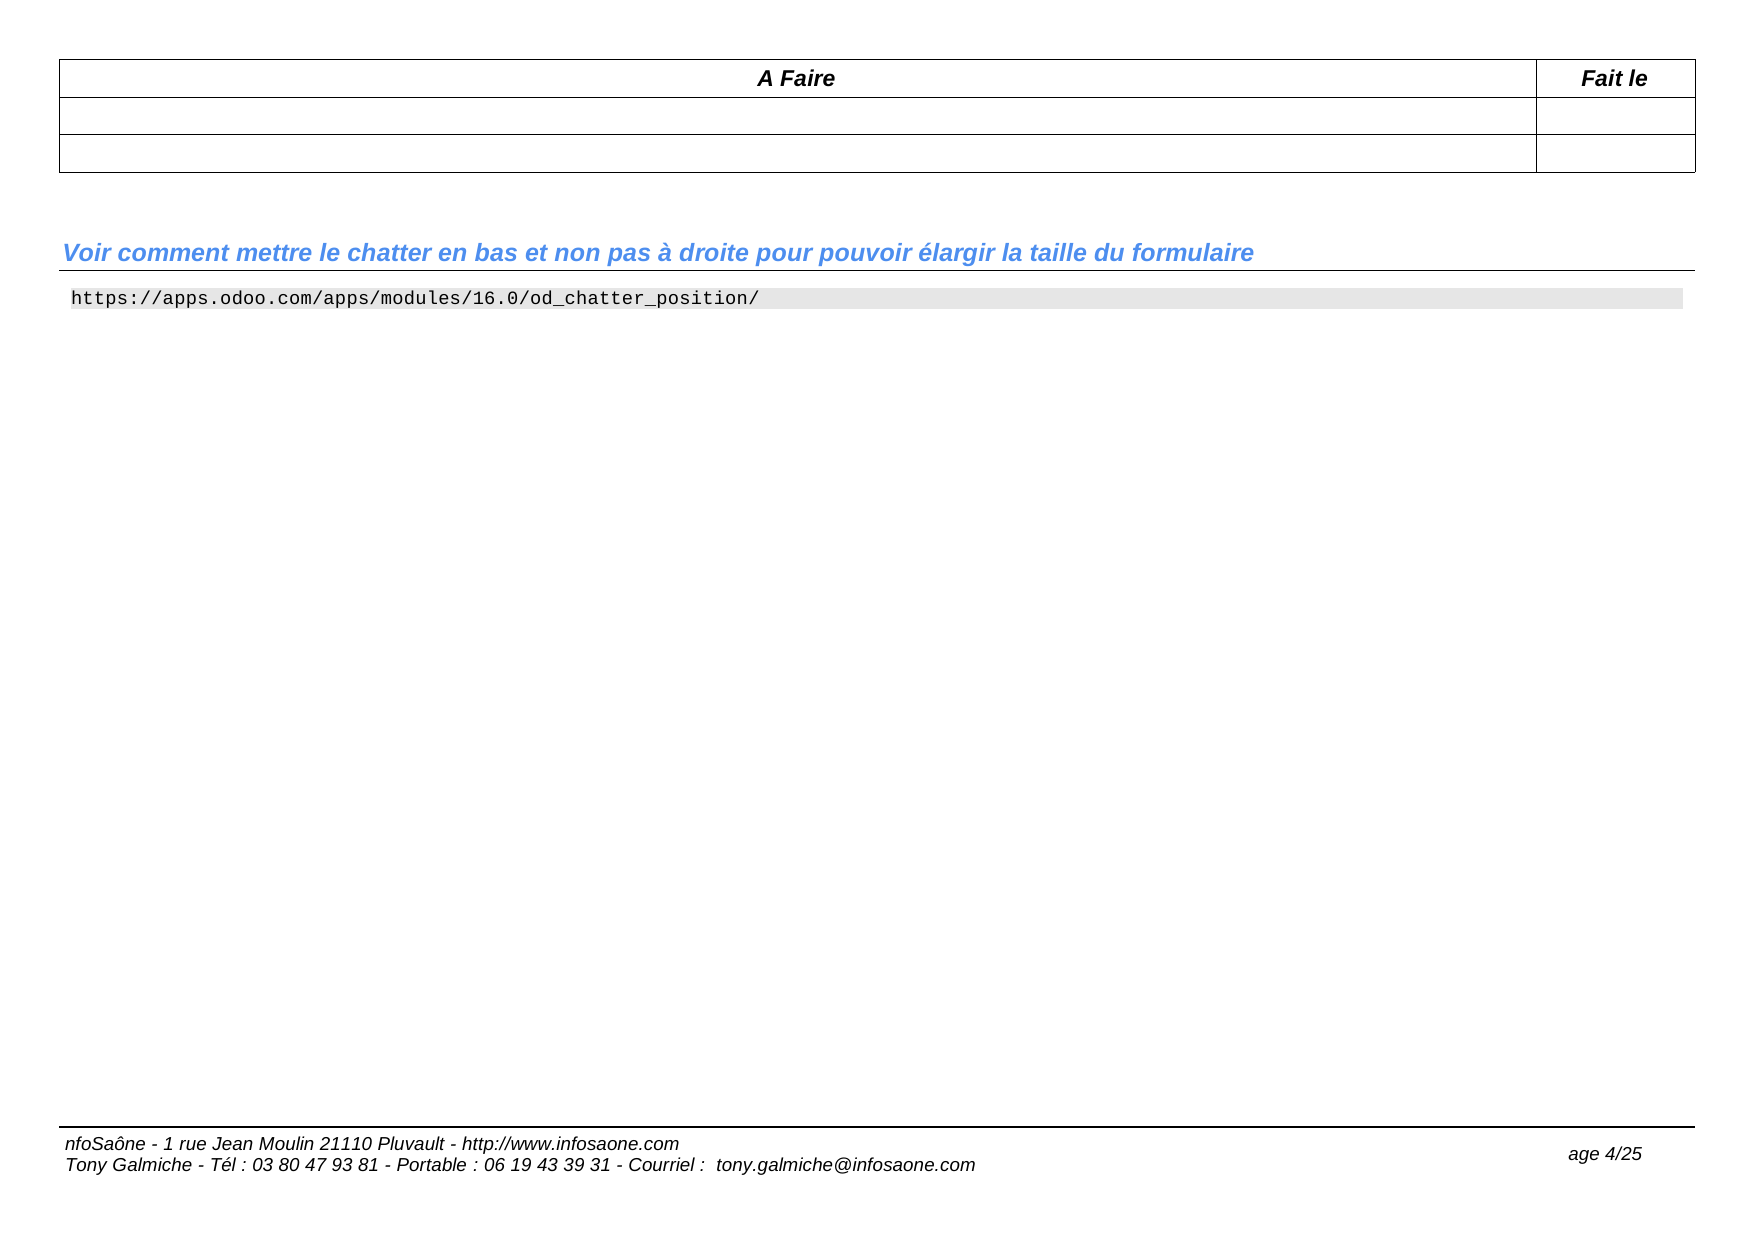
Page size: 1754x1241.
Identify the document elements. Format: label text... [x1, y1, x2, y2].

table_cell [60, 98, 1536, 134]
text https://apps.odoo.com/apps/modules/16.0/od_chatter_position/ [71, 288, 1683, 309]
table_cell [1537, 98, 1695, 134]
table_cell [60, 135, 1536, 172]
subtitle Voir comment mettre le chatter en bas et non pas à droite pour pouvoir élargir la taille du formulaire [59, 236, 1695, 270]
table_header A Faire [60, 60, 1536, 97]
table_cell [1537, 135, 1695, 172]
table_header Fait le [1537, 60, 1695, 97]
